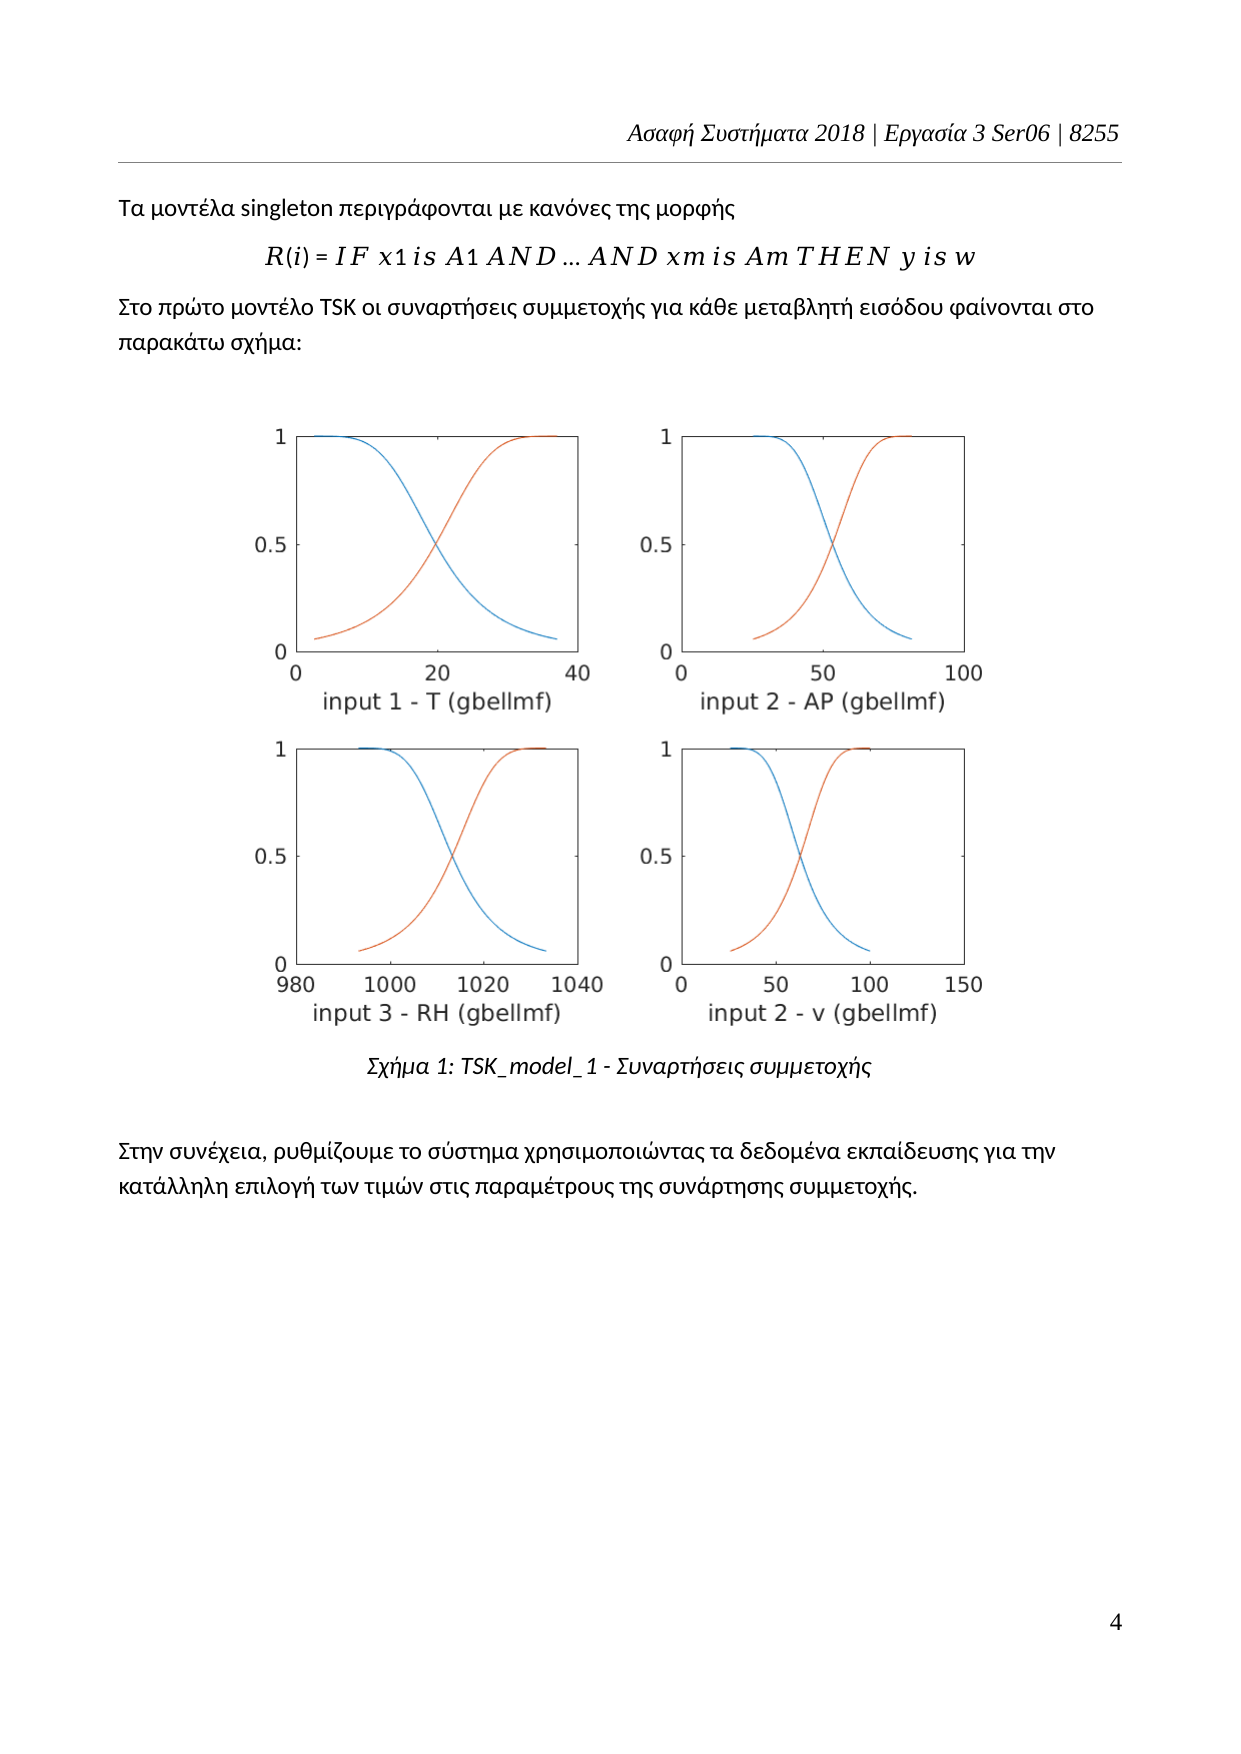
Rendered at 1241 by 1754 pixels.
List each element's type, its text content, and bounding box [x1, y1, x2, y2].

text Σχήμα 1: TSK_model_1 - Συναρτήσεις συμμετοχής [183, 1044, 1058, 1081]
picture [182, 388, 1058, 1044]
text Στην συνέχεια, ρυθμίζουμε το σύστημα χρησιμοποιώντας τα δεδομένα εκπαίδευσης για την κατάλληλη επιλογή των τιμών στις παραμέτρους της συνάρτησης συμμετοχής. [118, 1135, 1122, 1200]
text Τα μοντέλα singleton περιγράφονται με κανόνες της μορφής [118, 192, 1122, 222]
text 𝑅(𝑖) = 𝐼𝐹 𝑥1 𝑖𝑠 𝐴1 𝐴𝑁𝐷 … 𝐴𝑁𝐷 𝑥𝑚 𝑖𝑠 𝐴𝑚 𝑇𝐻𝐸𝑁 𝑦 𝑖𝑠 𝑤 [118, 241, 1122, 272]
text Στο πρώτο μοντέλο TSK οι συναρτήσεις συμμετοχής για κάθε μεταβλητή εισόδου φαίνονται στο παρακάτω σχήμα: [118, 291, 1122, 356]
